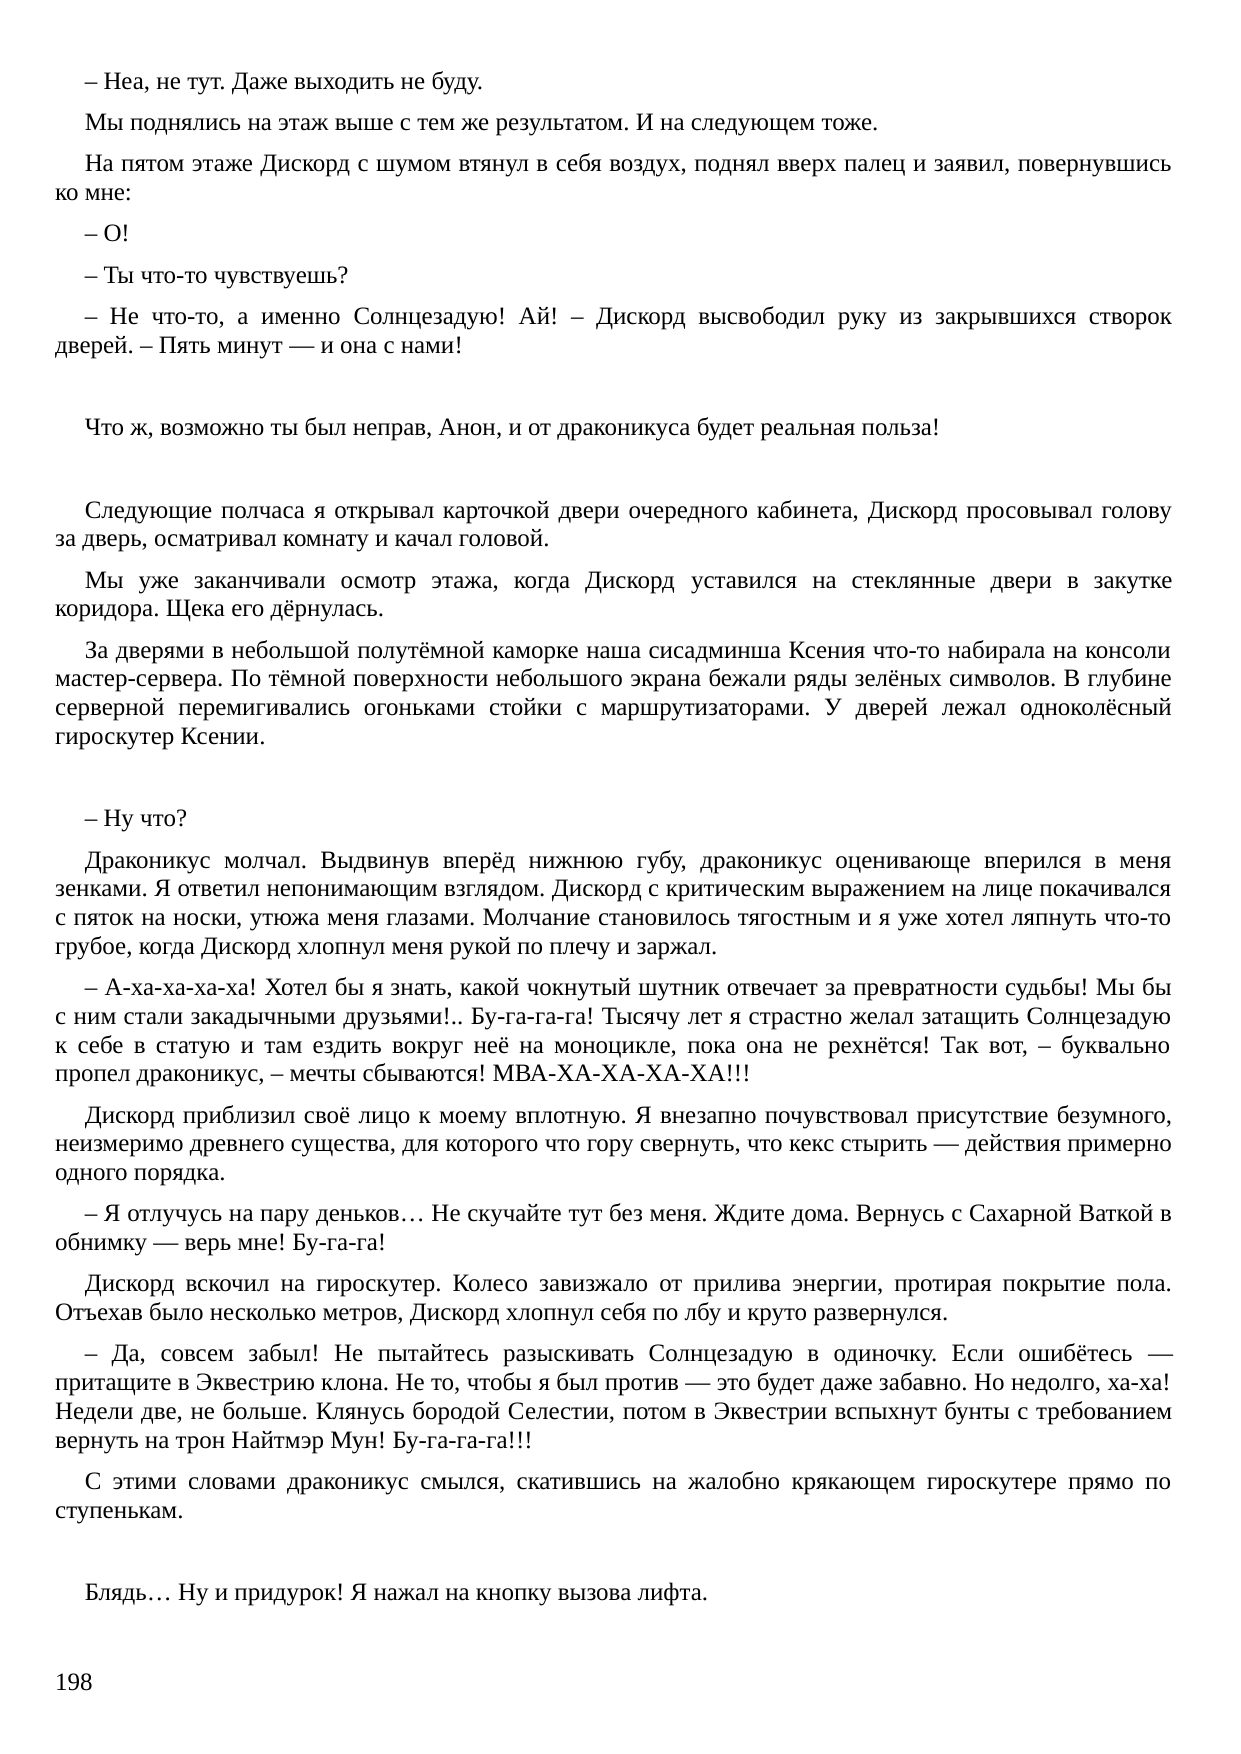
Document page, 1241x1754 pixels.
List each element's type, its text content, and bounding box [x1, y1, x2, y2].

text – Ну что? [55, 803, 1173, 832]
text – Да, совсем забыл! Не пытайтесь разыскивать Солнцезадую в одиночку. Если ошибётесь — притащите в Эквестрию клона. Не то, чтобы я был против — это будет даже забавно. Но недолго, ха-ха! Недели две, не больше. Клянусь бородой Селестии, потом в Эквестрии вспыхнут бунты с требованием вернуть на трон Найтмэр Мун! Бу-га-га-га!!! [55, 1338, 1173, 1453]
text – А-ха-ха-ха-ха! Хотел бы я знать, какой чокнутый шутник отвечает за превратности судьбы! Мы бы с ним стали закадычными друзьями!.. Бу-га-га-га! Тысячу лет я страстно желал затащить Солнцезадую к себе в статую и там ездить вокруг неё на моноцикле, пока она не рехнётся! Так вот, – буквально пропел драконикус, – мечты сбываются! МВА-ХА-ХА-ХА-ХА!!! [55, 972, 1173, 1087]
text Мы поднялись на этаж выше с тем же результатом. И на следующем тоже. [55, 107, 1173, 136]
text – Я отлучусь на пару деньков… Не скучайте тут без меня. Ждите дома. Вернусь с Сахарной Ваткой в обнимку — верь мне! Бу-га-га! [55, 1198, 1173, 1256]
text Дискорд приблизил своё лицо к моему вплотную. Я внезапно почувствовал присутствие безумного, неизмеримо древнего существа, для которого что гору свернуть, что кекс стырить — действия примерно одного порядка. [55, 1100, 1173, 1186]
text Следующие полчаса я открывал карточкой двери очередного кабинета, Дискорд просовывал голову за дверь, осматривал комнату и качал головой. [55, 495, 1173, 552]
text Мы уже заканчивали осмотр этажа, когда Дискорд уставился на стеклянные двери в закутке коридора. Щека его дёрнулась. [55, 565, 1173, 622]
text Драконикус молчал. Выдвинув вперёд нижнюю губу, драконикус оценивающе вперился в меня зенками. Я ответил непонимающим взглядом. Дискорд с критическим выражением на лице покачивался с пяток на носки, утюжа меня глазами. Молчание становилось тягостным и я уже хотел ляпнуть что-то грубое, когда Дискорд хлопнул меня рукой по плечу и заржал. [55, 845, 1173, 960]
text Блядь… Ну и придурок! Я нажал на кнопку вызова лифта. [55, 1577, 1173, 1606]
text – Не что-то, а именно Солнцезадую! Ай! – Дискорд высвободил руку из закрывшихся створок дверей. – Пять минут — и она с нами! [55, 301, 1173, 358]
text За дверями в небольшой полутёмной каморке наша сисадминша Ксения что-то набирала на консоли мастер-сервера. По тёмной поверхности небольшого экрана бежали ряды зелёных символов. В глубине серверной перемигивались огоньками стойки с маршрутизаторами. У дверей лежал одноколёсный гироскутер Ксении. [55, 635, 1173, 750]
text – Ты что-то чувствуешь? [55, 260, 1173, 288]
text Что ж, возможно ты был неправ, Анон, и от драконикуса будет реальная польза! [55, 412, 1173, 441]
text С этими словами драконикус смылся, скатившись на жалобно крякающем гироскутере прямо по ступенькам. [55, 1466, 1173, 1523]
text – Неа, не тут. Даже выходить не буду. [55, 66, 1173, 95]
text – О! [55, 218, 1173, 247]
text Дискорд вскочил на гироскутер. Колесо завизжало от прилива энергии, протирая покрытие пола. Отъехав было несколько метров, Дискорд хлопнул себя по лбу и круто развернулся. [55, 1268, 1173, 1326]
text На пятом этаже Дискорд с шумом втянул в себя воздух, поднял вверх палец и заявил, повернувшись ко мне: [55, 148, 1173, 206]
